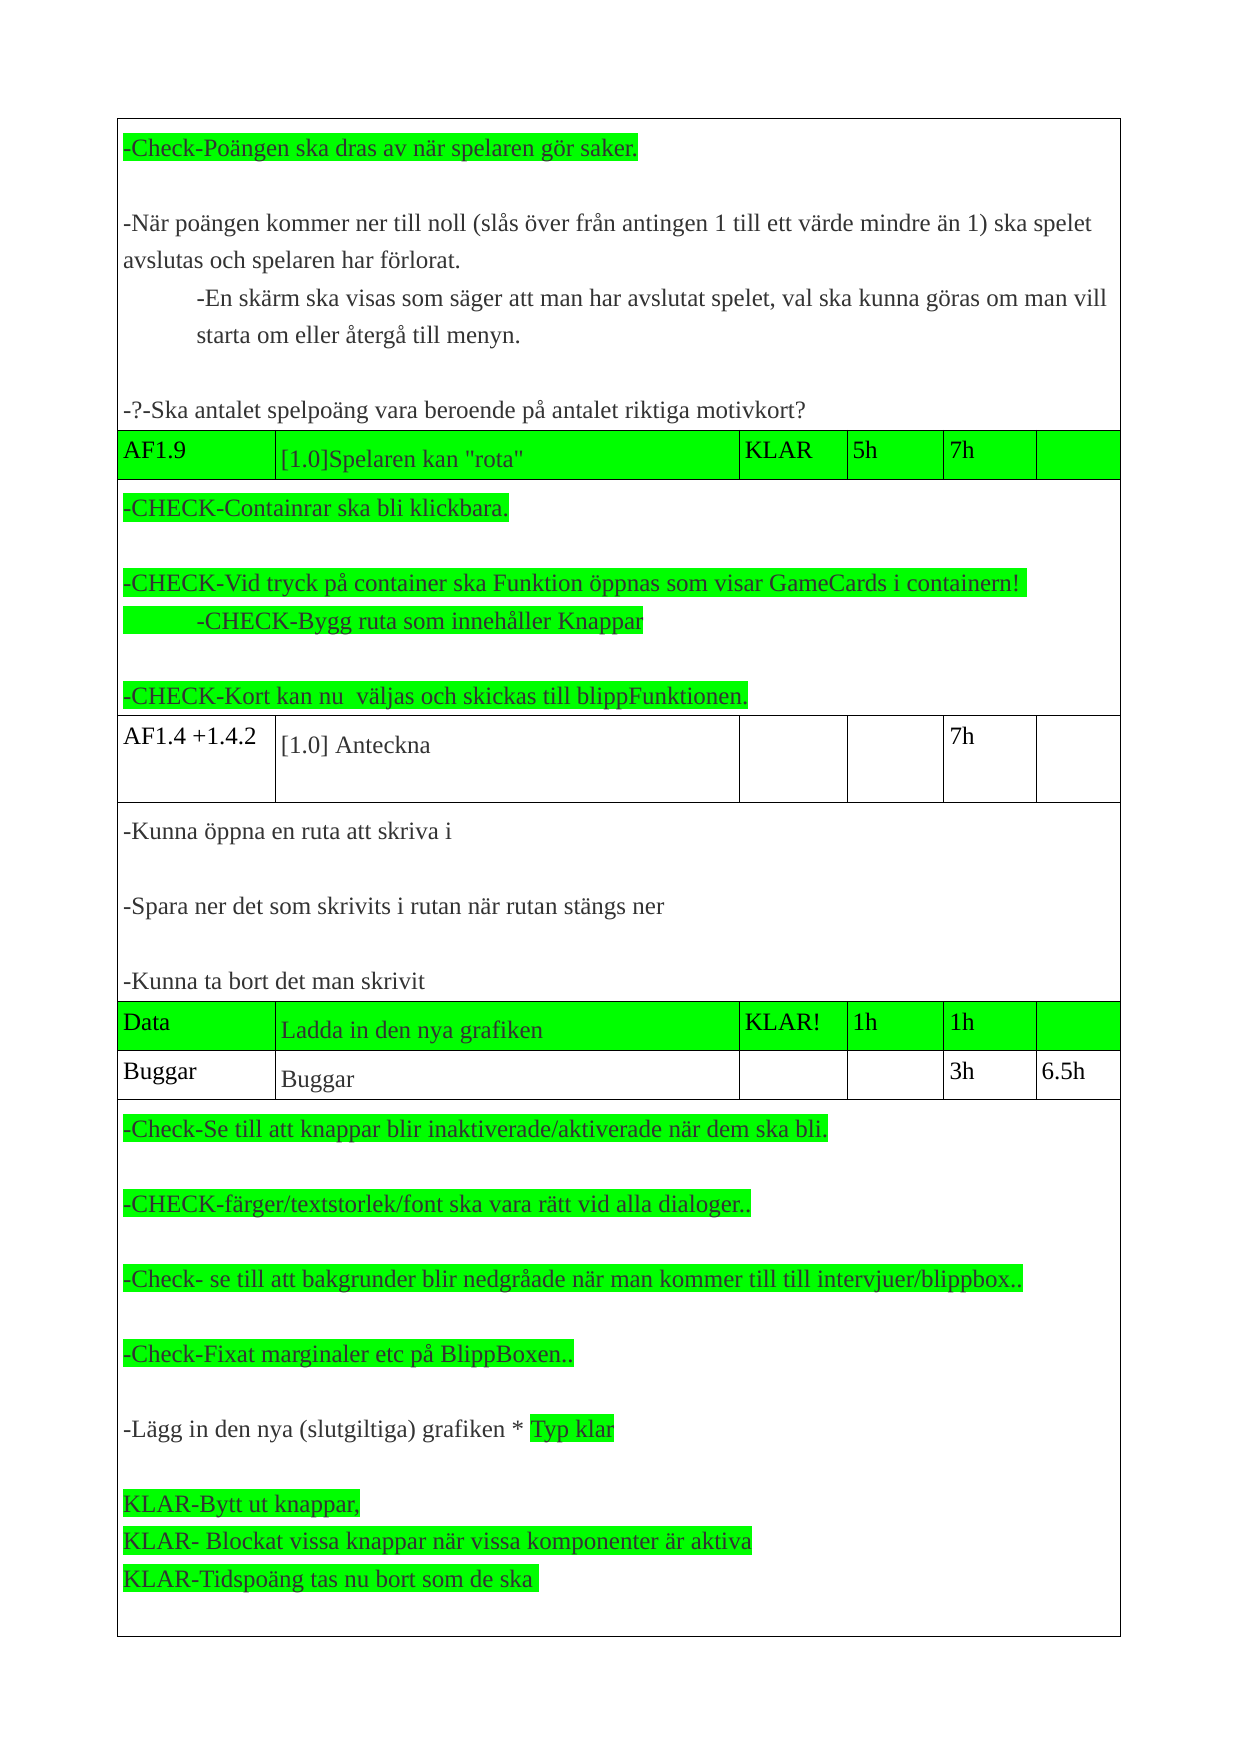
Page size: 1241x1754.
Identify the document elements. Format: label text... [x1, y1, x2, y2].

table_cell [1.0]Spelaren kan "rota" [276, 431, 739, 479]
table_cell 6.5h [1037, 1051, 1120, 1099]
table_cell [1.0] Anteckna [276, 716, 739, 802]
table_cell [1037, 431, 1120, 479]
table_cell 5h [848, 431, 943, 479]
table_cell [1037, 716, 1120, 802]
table_cell AF1.4 +1.4.2 [118, 716, 275, 802]
table_cell -Check-Se till att knappar blir inaktiverade/aktiverade när dem ska bli. -CHECK-färger/textstorlek/font ska vara rätt vid alla dialoger.. -Check- se till att bakgrunder blir nedgråade när man kommer till till intervjuer/blippbox.. -Check-Fixat marginaler etc på BlippBoxen.. -Lägg in den nya (slutgiltiga) grafiken * Typ klar KLAR-Bytt ut knappar, KLAR- Blockat vissa knappar när vissa komponenter är aktiva KLAR-Tidspoäng tas nu bort som de ska [118, 1100, 1120, 1636]
table_cell [740, 1051, 847, 1099]
table_cell 7h [944, 716, 1036, 802]
table_cell -Check-Poängen ska dras av när spelaren gör saker. -När poängen kommer ner till noll (slås över från antingen 1 till ett värde mindre än 1) ska spelet avslutas och spelaren har förlorat. -En skärm ska visas som säger att man har avslutat spelet, val ska kunna göras om man vill starta om eller återgå till menyn. -?-Ska antalet spelpoäng vara beroende på antalet riktiga motivkort? [118, 119, 1120, 430]
table_cell 1h [848, 1002, 943, 1050]
table_cell KLAR! [740, 1002, 847, 1050]
table_cell 3h [944, 1051, 1036, 1099]
table_cell Ladda in den nya grafiken [276, 1002, 739, 1050]
table_cell AF1.9 [118, 431, 275, 479]
table_cell -CHECK-Containrar ska bli klickbara. -CHECK-Vid tryck på container ska Funktion öppnas som visar GameCards i containern! -CHECK-Bygg ruta som innehåller Knappar -CHECK-Kort kan nu väljas och skickas till blippFunktionen. [118, 480, 1120, 715]
table_cell [1037, 1002, 1120, 1050]
table_cell [740, 716, 847, 802]
table_cell [848, 1051, 943, 1099]
table_cell Buggar [276, 1051, 739, 1099]
table_cell 7h [944, 431, 1036, 479]
table_cell 1h [944, 1002, 1036, 1050]
table_cell Buggar [118, 1051, 275, 1099]
table_cell Data [118, 1002, 275, 1050]
table_cell -Kunna öppna en ruta att skriva i -Spara ner det som skrivits i rutan när rutan stängs ner -Kunna ta bort det man skrivit [118, 803, 1120, 1001]
table_cell [848, 716, 943, 802]
table_cell KLAR [740, 431, 847, 479]
